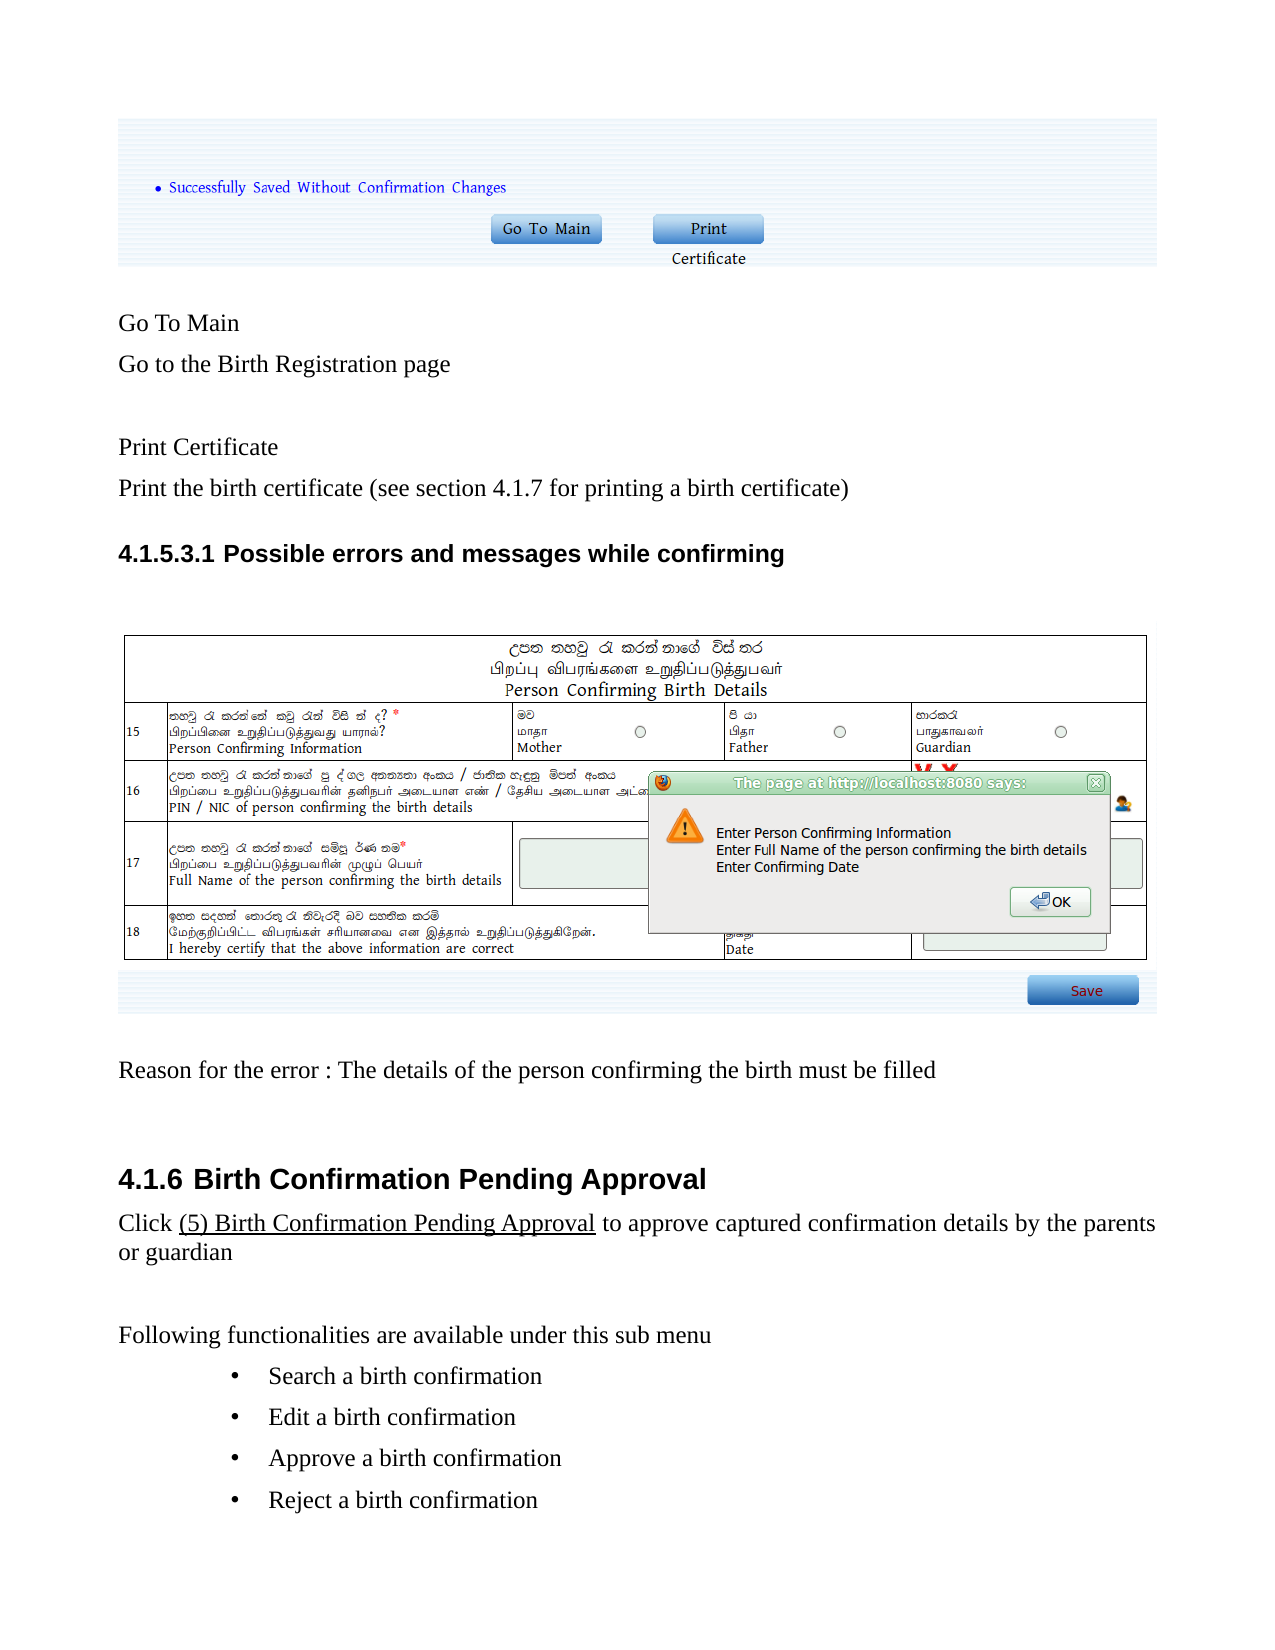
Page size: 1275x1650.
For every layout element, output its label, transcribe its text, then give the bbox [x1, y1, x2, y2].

list Reject a birth confirmation [231, 1485, 1157, 1513]
picture [118, 621, 1157, 1014]
text Click (5) Birth Confirmation Pending Approval to approve captured confirmation details by the parents or guardian [118, 1208, 1157, 1266]
text Print Certificate [118, 432, 1157, 461]
list Approve a birth confirmation [231, 1443, 1157, 1472]
text Print the birth certificate (see section 4.1.7 for printing a birth certificate) [118, 473, 1157, 502]
list Edit a birth confirmation [231, 1402, 1157, 1431]
picture [118, 118, 1157, 267]
list Search a birth confirmation [231, 1361, 1157, 1390]
text Reason for the error : The details of the person confirming the birth must be filled [118, 1055, 1157, 1084]
text Following functionalities are available under this sub menu [118, 1320, 1157, 1348]
text Go to the Birth Registration page [118, 349, 1157, 378]
subtitle Possible errors and messages while confirming [118, 539, 1157, 568]
text Go To Main [118, 308, 1157, 337]
subtitle Birth Confirmation Pending Approval [118, 1162, 1157, 1196]
